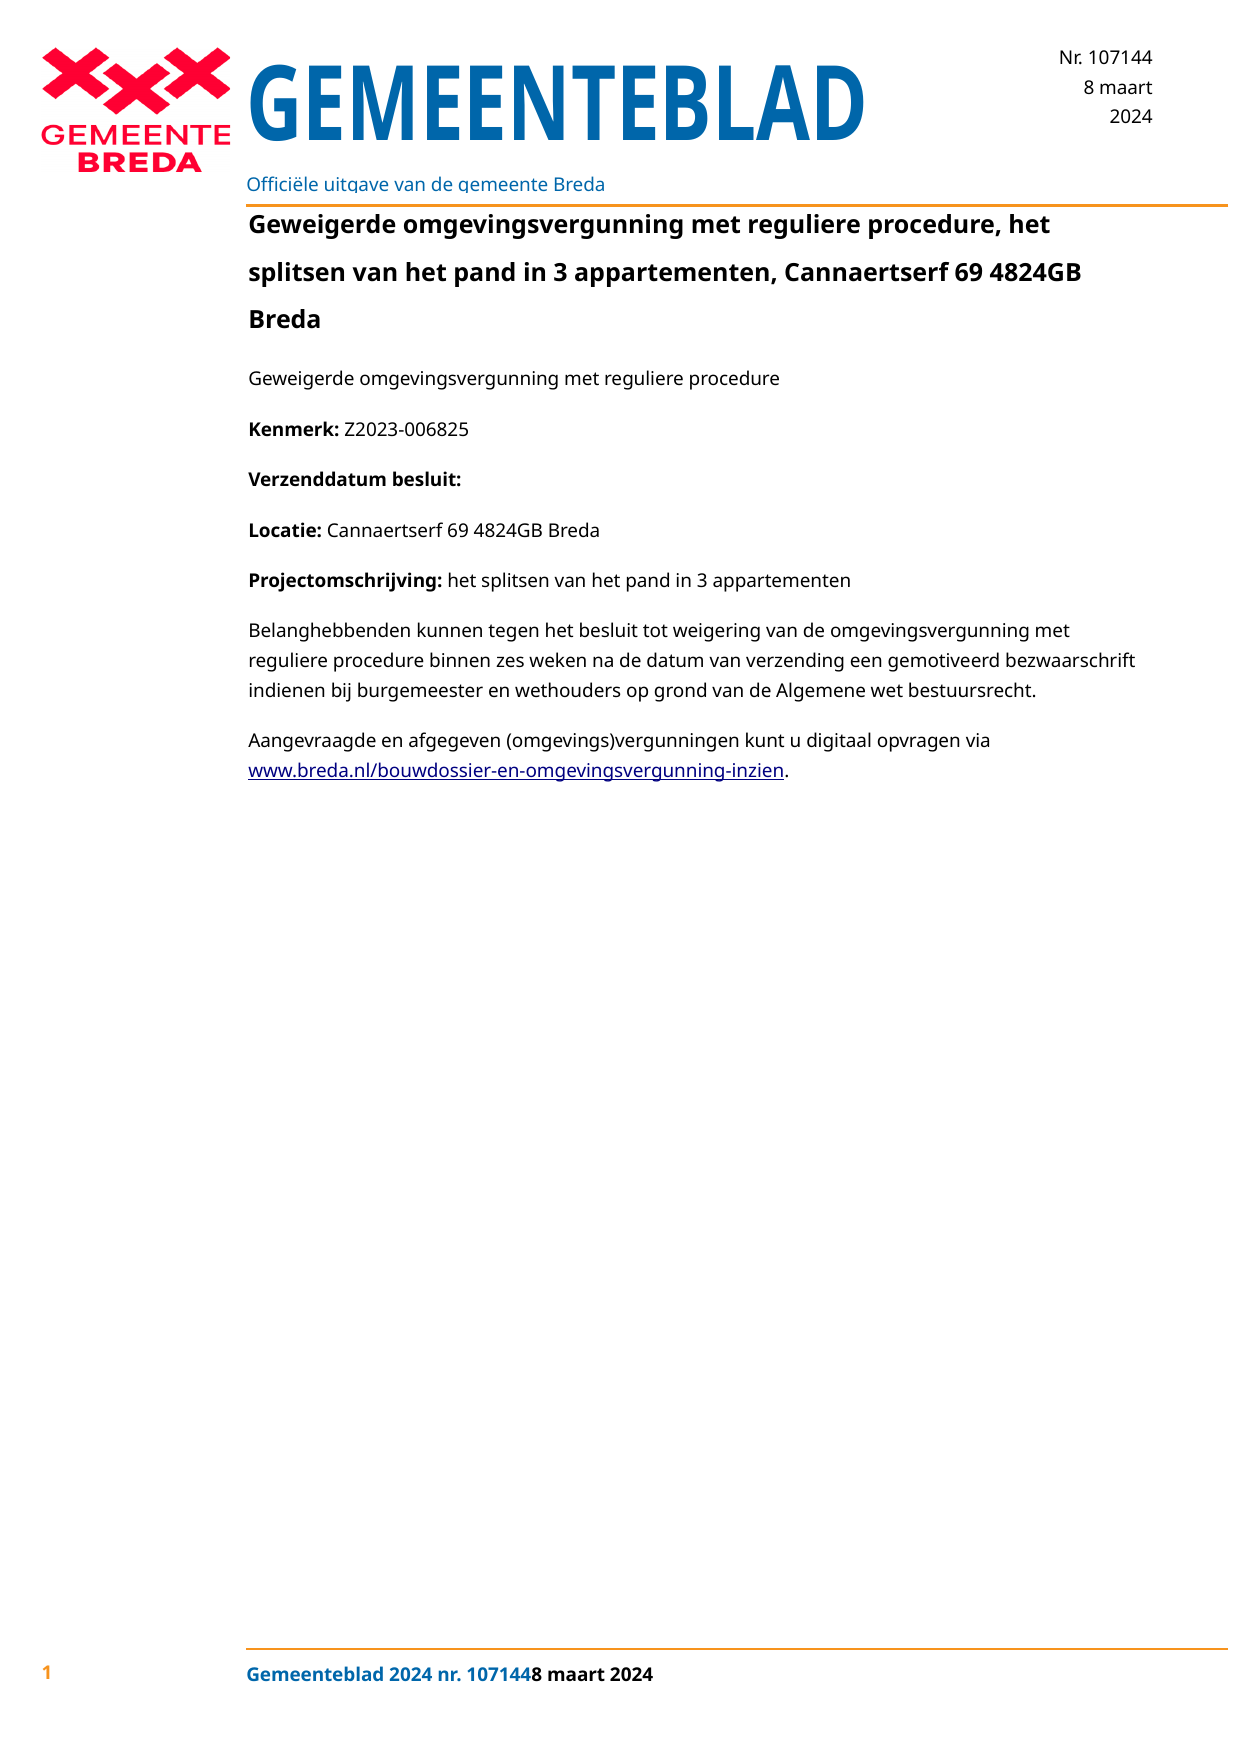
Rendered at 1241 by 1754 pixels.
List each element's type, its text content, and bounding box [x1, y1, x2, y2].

text Locatie: Cannaertserf 69 4824GB Breda [248, 517, 1152, 542]
text Verzenddatum besluit: [248, 466, 1152, 492]
text Aangevraagde en afgegeven (omgevings)vergunningen kunt u digitaal opvragen via www.breda.nl/bouwdossier-en-omgevingsvergunning-inzien. [248, 727, 1152, 782]
text Geweigerde omgevingsvergunning met reguliere procedure, het splitsen van het pand in 3 appartementen, Cannaertserf 69 4824GB Breda [248, 207, 1152, 336]
text Geweigerde omgevingsvergunning met reguliere procedure [248, 366, 1152, 391]
text Belanghebbenden kunnen tegen het besluit tot weigering van de omgevingsvergunning met reguliere procedure binnen zes weken na de datum van verzending een gemotiveerd bezwaarschrift indienen bij burgemeester en wethouders op grond van de Algemene wet bestuursrecht. [248, 618, 1152, 702]
text Kenmerk: Z2023-006825 [248, 416, 1152, 442]
picture [41, 47, 231, 172]
text Projectomschrijving: het splitsen van het pand in 3 appartementen [248, 567, 1152, 593]
